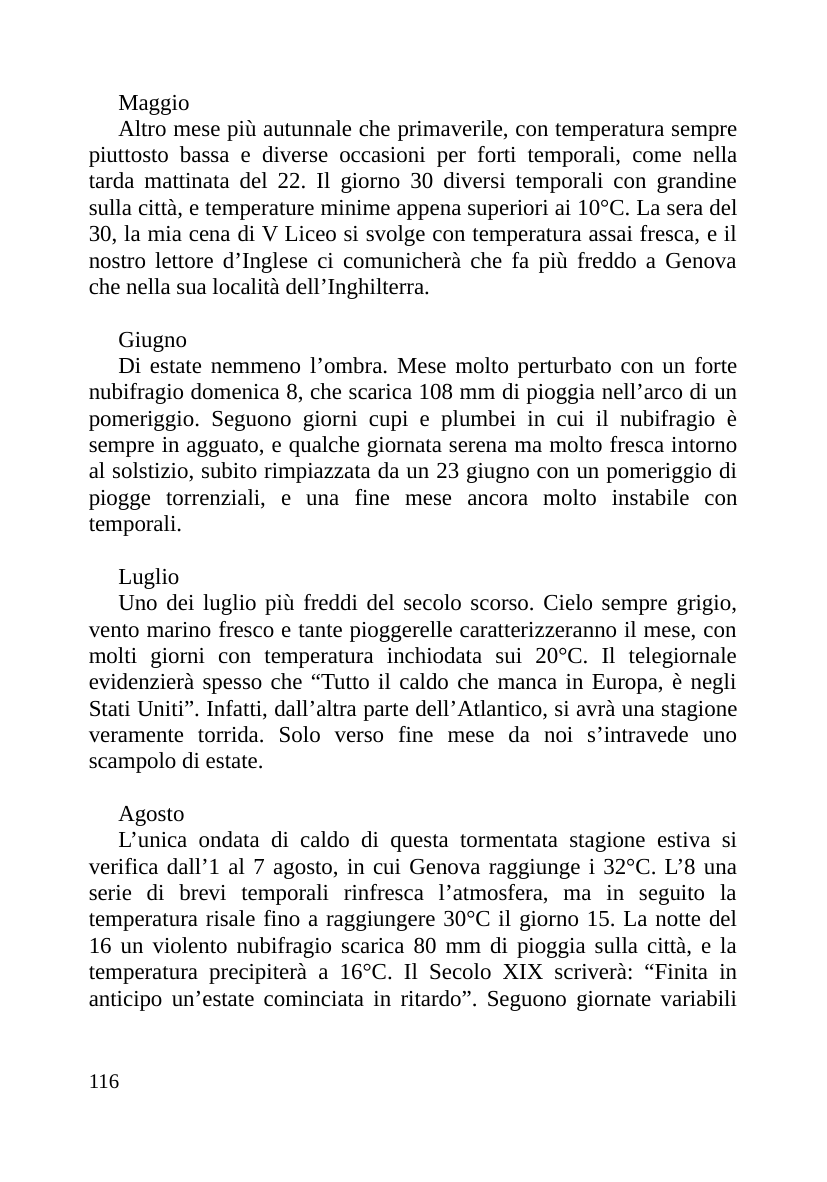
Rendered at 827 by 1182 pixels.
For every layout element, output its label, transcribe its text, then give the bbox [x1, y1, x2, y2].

text Maggio [88, 88, 738, 115]
text Di estate nemmeno l’ombra. Mese molto perturbato con un forte nubifragio domenica 8, che scarica 108 mm di pioggia nell’arco di un pomeriggio. Seguono giorni cupi e plumbei in cui il nubifragio è sempre in agguato, e qualche giornata serena ma molto fresca intorno al solstizio, subito rimpiazzata da un 23 giugno con un pomeriggio di piogge torrenziali, e una fine mese ancora molto instabile con temporali. [88, 352, 738, 537]
text Agosto [88, 800, 738, 826]
text Uno dei luglio più freddi del secolo scorso. Cielo sempre grigio, vento marino fresco e tante pioggerelle caratterizzeranno il mese, con molti giorni con temperatura inchiodata sui 20°C. Il telegiornale evidenzierà spesso che “Tutto il caldo che manca in Europa, è negli Stati Uniti”. Infatti, dall’altra parte dell’Atlantico, si avrà una stagione veramente torrida. Solo verso fine mese da noi s’intravede uno scampolo di estate. [88, 589, 738, 774]
text Luglio [88, 563, 738, 589]
text L’unica ondata di caldo di questa tormentata stagione estiva si verifica dall’1 al 7 agosto, in cui Genova raggiunge i 32°C. L’8 una serie di brevi temporali rinfresca l’atmosfera, ma in seguito la temperatura risale fino a raggiungere 30°C il giorno 15. La notte del 16 un violento nubifragio scarica 80 mm di pioggia sulla città, e la temperatura precipiterà a 16°C. Il Secolo XIX scriverà: “Finita in anticipo un’estate cominciata in ritardo”. Seguono giornate variabili [88, 826, 738, 1011]
text Giugno [88, 326, 738, 352]
text Altro mese più autunnale che primaverile, con temperatura sempre piuttosto bassa e diverse occasioni per forti temporali, come nella tarda mattinata del 22. Il giorno 30 diversi temporali con grandine sulla città, e temperature minime appena superiori ai 10°C. La sera del 30, la mia cena di V Liceo si svolge con temperatura assai fresca, e il nostro lettore d’Inglese ci comunicherà che fa più freddo a Genova che nella sua località dell’Inghilterra. [88, 115, 738, 299]
